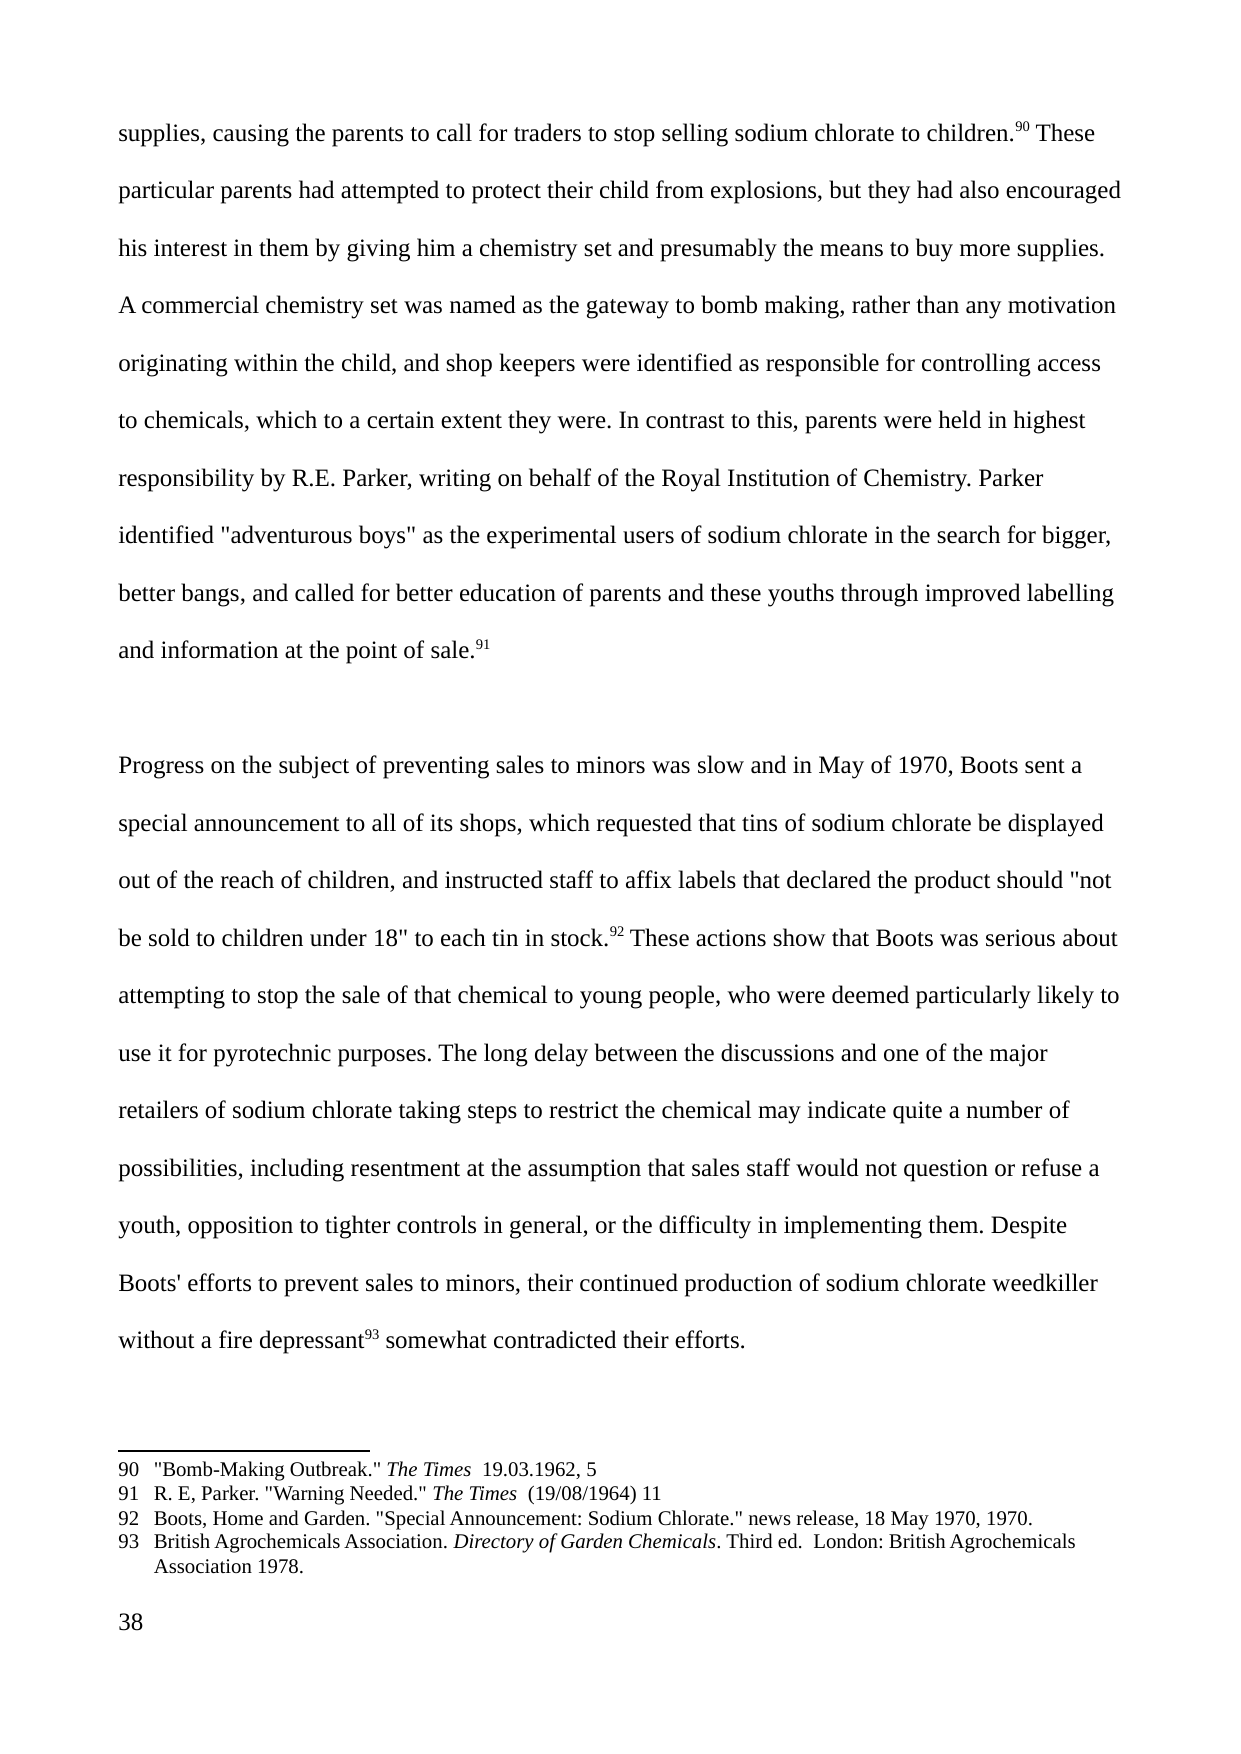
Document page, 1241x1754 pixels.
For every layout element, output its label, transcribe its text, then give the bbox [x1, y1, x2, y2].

text Boots, Home and Garden. "Special Announcement: Sodium Chlorate." news release, 18 May 1970, 1970. [118, 1505, 1122, 1529]
text Progress on the subject of preventing sales to minors was slow and in May of 1970, Boots sent a special announcement to all of its shops, which requested that tins of sodium chlorate be displayed out of the reach of children, and instructed staff to affix labels that declared the product should "not be sold to children under 18" to each tin in stock. These actions show that Boots was serious about attempting to stop the sale of that chemical to young people, who were deemed particularly likely to use it for pyrotechnic purposes. The long delay between the discussions and one of the major retailers of sodium chlorate taking steps to restrict the chemical may indicate quite a number of possibilities, including resentment at the assumption that sales staff would not question or refuse a youth, opposition to tighter controls in general, or the difficulty in implementing them. Despite Boots' efforts to prevent sales to minors, their continued production of sodium chlorate weedkiller without a fire depressant somewhat contradicted their efforts. [118, 751, 1122, 1354]
text R. E, Parker. "Warning Needed." The Times (19/08/1964) 11 [118, 1481, 1122, 1505]
text "Bomb-Making Outbreak." The Times 19.03.1962, 5 [118, 1457, 1122, 1481]
text British Agrochemicals Association. Directory of Garden Chemicals. Third ed. London: British Agrochemicals Association 1978. [118, 1529, 1122, 1578]
text supplies, causing the parents to call for traders to stop selling sodium chlorate to children. These particular parents had attempted to protect their child from explosions, but they had also encouraged his interest in them by giving him a chemistry set and presumably the means to buy more supplies. A commercial chemistry set was named as the gateway to bomb making, rather than any motivation originating within the child, and shop keepers were identified as responsible for controlling access to chemicals, which to a certain extent they were. In contrast to this, parents were held in highest responsibility by R.E. Parker, writing on behalf of the Royal Institution of Chemistry. Parker identified "adventurous boys" as the experimental users of sodium chlorate in the search for bigger, better bangs, and called for better education of parents and these youths through improved labelling and information at the point of sale. [118, 118, 1122, 664]
